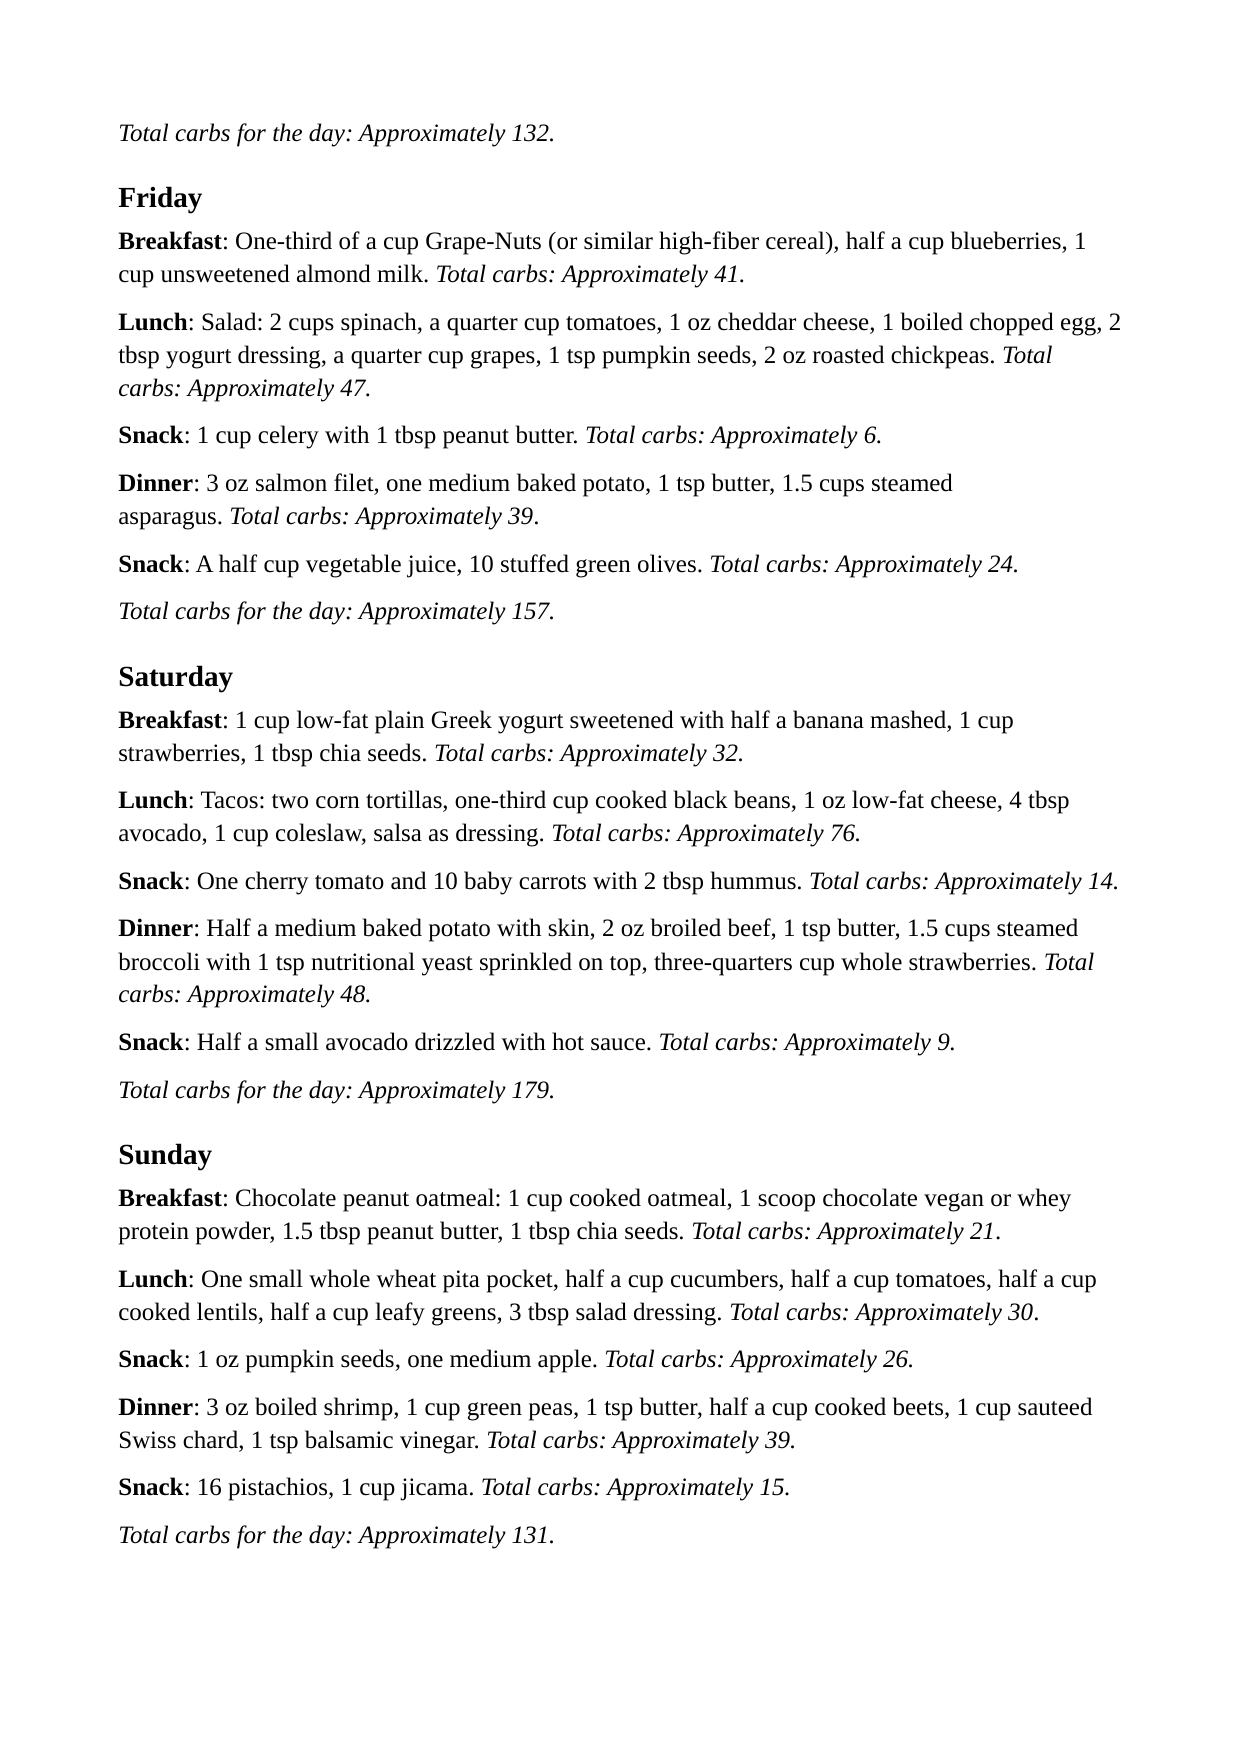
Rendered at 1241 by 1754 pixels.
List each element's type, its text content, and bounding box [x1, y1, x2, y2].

text Snack: One cherry tomato and 10 baby carrots with 2 tbsp hummus. Total carbs: Approximately 14. [118, 866, 1122, 895]
text Lunch: Salad: 2 cups spinach, a quarter cup tomatoes, 1 oz cheddar cheese, 1 boiled chopped egg, 2 tbsp yogurt dressing, a quarter cup grapes, 1 tsp pumpkin seeds, 2 oz roasted chickpeas. Total carbs: Approximately 47. [118, 307, 1122, 402]
subtitle Saturday [118, 659, 1122, 692]
text Total carbs for the day: Approximately 157. [118, 596, 1122, 625]
text Snack: 16 pistachios, 1 cup jicama. Total carbs: Approximately 15. [118, 1472, 1122, 1501]
text Lunch: One small whole wheat pita pocket, half a cup cucumbers, half a cup tomatoes, half a cup cooked lentils, half a cup leafy greens, 3 tbsp salad dressing. Total carbs: Approximately 30. [118, 1264, 1122, 1325]
text Total carbs for the day: Approximately 131. [118, 1520, 1122, 1549]
subtitle Sunday [118, 1137, 1122, 1171]
text Snack: A half cup vegetable juice, 10 stuffed green olives. Total carbs: Approximately 24. [118, 549, 1122, 578]
text Snack: 1 cup celery with 1 tbsp peanut butter. Total carbs: Approximately 6. [118, 421, 1122, 449]
subtitle Friday [118, 180, 1122, 214]
text Total carbs for the day: Approximately 179. [118, 1075, 1122, 1103]
text Breakfast: One-third of a cup Grape-Nuts (or similar high-fiber cereal), half a cup blueberries, 1 cup unsweetened almond milk. Total carbs: Approximately 41. [118, 226, 1122, 288]
text Breakfast: Chocolate peanut oatmeal: 1 cup cooked oatmeal, 1 scoop chocolate vegan or whey protein powder, 1.5 tbsp peanut butter, 1 tbsp chia seeds. Total carbs: Approximately 21. [118, 1183, 1122, 1245]
text Dinner: 3 oz salmon filet, one medium baked potato, 1 tsp butter, 1.5 cups steamed asparagus. Total carbs: Approximately 39. [118, 468, 1122, 530]
text Lunch: Tacos: two corn tortillas, one-third cup cooked black beans, 1 oz low-fat cheese, 4 tbsp avocado, 1 cup coleslaw, salsa as dressing. Total carbs: Approximately 76. [118, 785, 1122, 847]
text Breakfast: 1 cup low-fat plain Greek yogurt sweetened with half a banana mashed, 1 cup strawberries, 1 tbsp chia seeds. Total carbs: Approximately 32. [118, 705, 1122, 766]
text Snack: 1 oz pumpkin seeds, one medium apple. Total carbs: Approximately 26. [118, 1344, 1122, 1373]
text Dinner: 3 oz boiled shrimp, 1 cup green peas, 1 tsp butter, half a cup cooked beets, 1 cup sauteed Swiss chard, 1 tsp balsamic vinegar. Total carbs: Approximately 39. [118, 1392, 1122, 1454]
text Total carbs for the day: Approximately 132. [118, 118, 1122, 147]
text Dinner: Half a medium baked potato with skin, 2 oz broiled beef, 1 tsp butter, 1.5 cups steamed broccoli with 1 tsp nutritional yeast sprinkled on top, three-quarters cup whole strawberries. Total carbs: Approximately 48. [118, 913, 1122, 1008]
text Snack: Half a small avocado drizzled with hot sauce. Total carbs: Approximately 9. [118, 1027, 1122, 1056]
